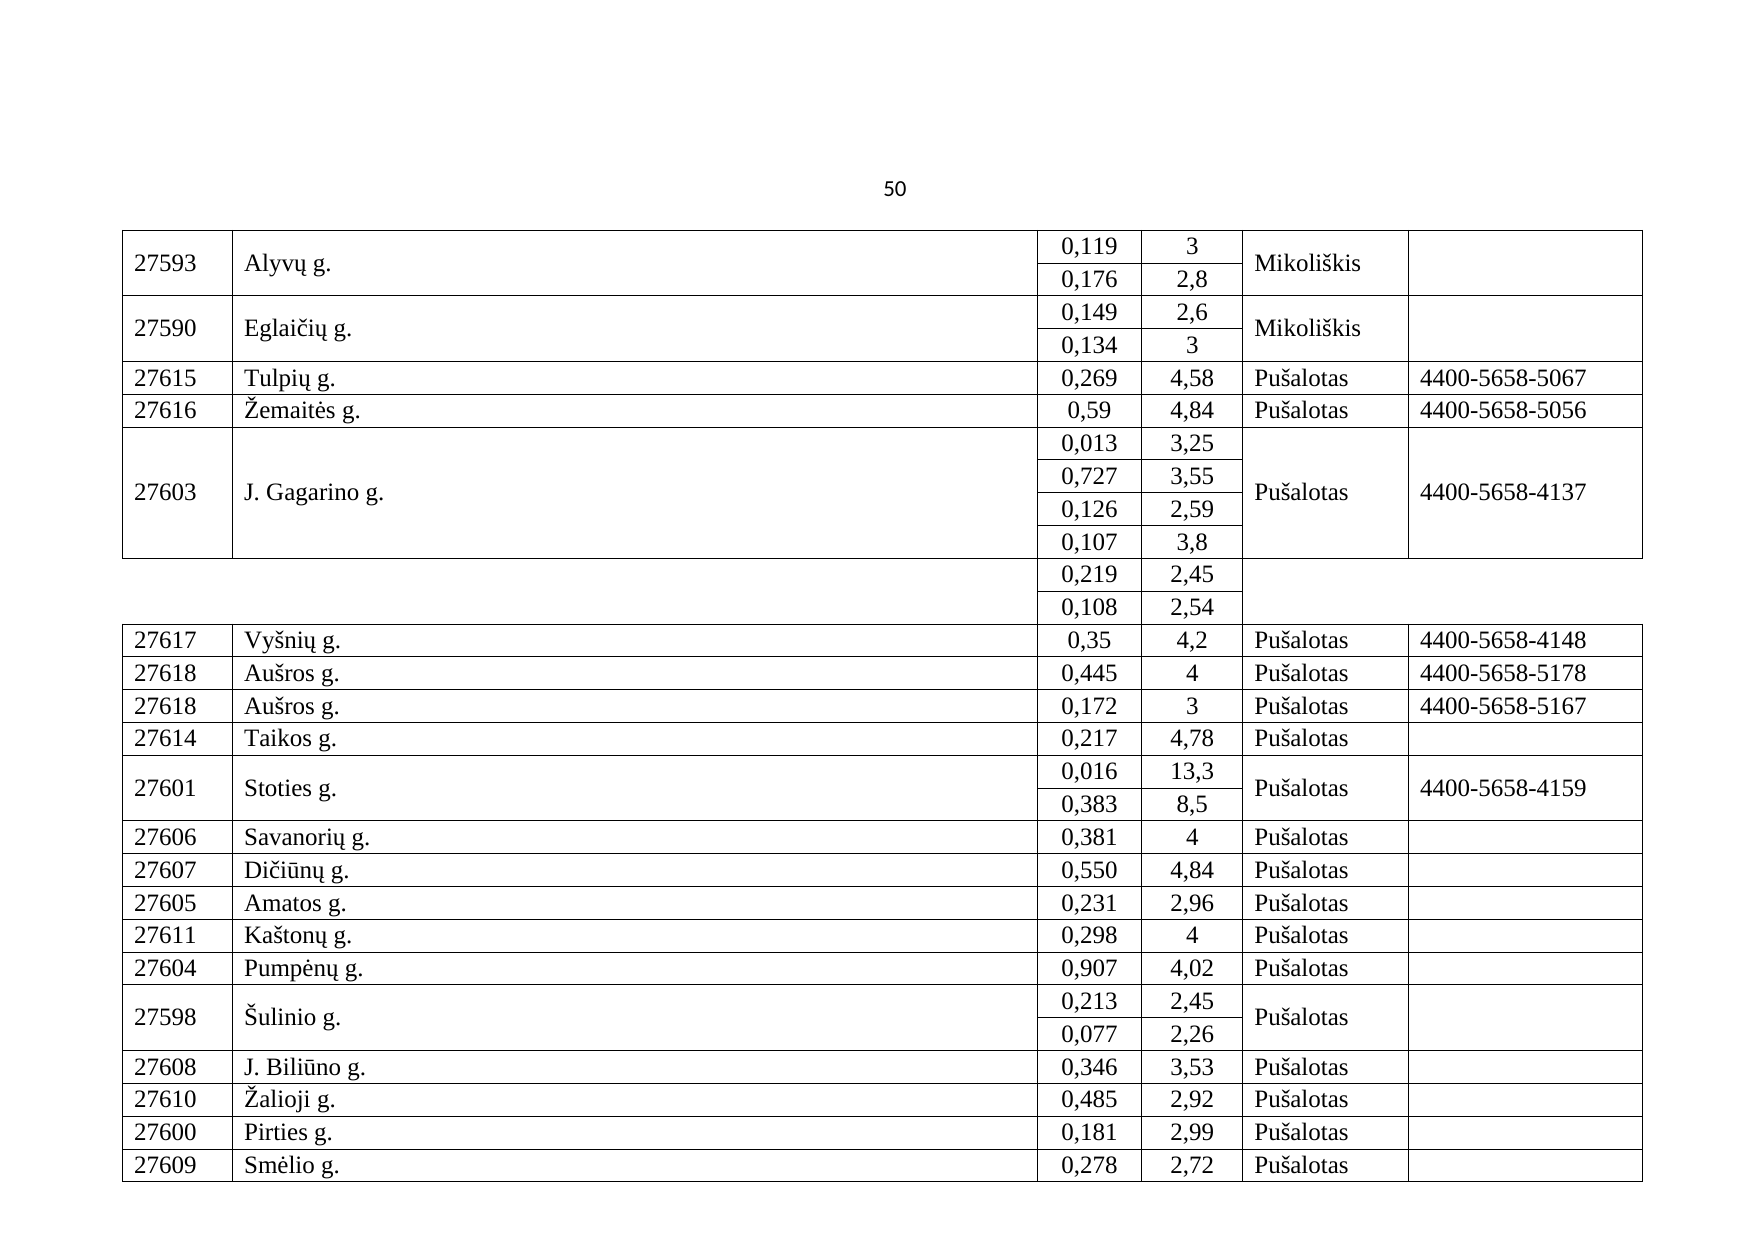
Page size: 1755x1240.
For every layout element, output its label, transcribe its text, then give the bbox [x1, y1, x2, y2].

table_cell Pušalotas [1243, 1117, 1408, 1148]
table_cell 3,55 [1142, 460, 1242, 492]
table_cell Tulpių g. [233, 362, 1037, 394]
table_cell 27604 [123, 953, 232, 984]
table_cell 4400-5658-4137 [1409, 428, 1642, 558]
table_cell 4 [1142, 821, 1242, 853]
table_cell 3 [1142, 231, 1242, 262]
table_cell [1409, 231, 1642, 295]
table_cell Pušalotas [1243, 985, 1408, 1050]
table_cell 3,53 [1142, 1051, 1242, 1083]
table_cell 0,485 [1038, 1084, 1141, 1116]
table_cell Pušalotas [1243, 657, 1408, 689]
table_cell 27618 [123, 657, 232, 689]
table_cell 27600 [123, 1117, 232, 1148]
table_cell 4400-5658-5167 [1409, 690, 1642, 722]
table_cell 0,217 [1038, 723, 1141, 755]
table_cell 0,298 [1038, 920, 1141, 952]
table_cell 27607 [123, 854, 232, 886]
table_cell Kaštonų g. [233, 920, 1037, 952]
table_cell Pušalotas [1243, 1150, 1408, 1181]
table_cell Aušros g. [233, 657, 1037, 689]
table_cell 2,72 [1142, 1150, 1242, 1181]
table_cell 27618 [123, 690, 232, 722]
table_cell Pumpėnų g. [233, 953, 1037, 984]
table_cell 4 [1142, 920, 1242, 952]
table_cell 2,45 [1142, 559, 1242, 591]
table_cell 27605 [123, 887, 232, 919]
table_cell 0,59 [1038, 395, 1141, 427]
table_cell [1409, 296, 1642, 361]
table_cell 27616 [123, 395, 232, 427]
table_cell Pušalotas [1243, 854, 1408, 886]
table_cell 27603 [123, 428, 232, 558]
table_cell 2,8 [1142, 264, 1242, 295]
table_cell 0,149 [1038, 296, 1141, 328]
table_cell 4,84 [1142, 395, 1242, 427]
table_cell 4400-5658-5056 [1409, 395, 1642, 427]
table_cell [1409, 723, 1642, 755]
table_cell [1409, 854, 1642, 886]
table_cell 0,383 [1038, 789, 1141, 820]
table_cell 27615 [123, 362, 232, 394]
table_cell Stoties g. [233, 756, 1037, 820]
table_cell 0,907 [1038, 953, 1141, 984]
table_cell [1409, 1117, 1642, 1148]
table_cell 2,92 [1142, 1084, 1242, 1116]
table_cell Pušalotas [1243, 1051, 1408, 1083]
table_cell 0,727 [1038, 460, 1141, 492]
table_cell 0,016 [1038, 756, 1141, 787]
table_cell Mikoliškis [1243, 231, 1408, 295]
table_cell 4,84 [1142, 854, 1242, 886]
table_cell Pušalotas [1243, 920, 1408, 952]
table_cell 3,25 [1142, 428, 1242, 459]
table_cell 0,126 [1038, 493, 1141, 525]
table_cell 0,134 [1038, 329, 1141, 361]
table_cell 27593 [123, 231, 232, 295]
table_cell [1409, 887, 1642, 919]
table_cell Pušalotas [1243, 690, 1408, 722]
table_cell 0,278 [1038, 1150, 1141, 1181]
table_cell [1409, 1051, 1642, 1083]
table_cell 2,26 [1142, 1018, 1242, 1050]
table_cell 0,077 [1038, 1018, 1141, 1050]
table_cell 0,119 [1038, 231, 1141, 262]
table_cell Savanorių g. [233, 821, 1037, 853]
table_cell 0,219 [1038, 559, 1141, 591]
table_cell Mikoliškis [1243, 296, 1408, 361]
table_cell Šulinio g. [233, 985, 1037, 1050]
table_cell 4,2 [1142, 625, 1242, 656]
table_cell 27617 [123, 625, 232, 656]
table_cell 0,346 [1038, 1051, 1141, 1083]
table_cell 0,013 [1038, 428, 1141, 459]
table_cell 0,231 [1038, 887, 1141, 919]
table_cell 0,108 [1038, 592, 1141, 623]
table_cell 4400-5658-4148 [1409, 625, 1642, 656]
table_cell Pušalotas [1243, 756, 1408, 820]
table_cell 27614 [123, 723, 232, 755]
table_cell Pirties g. [233, 1117, 1037, 1148]
table_cell 2,96 [1142, 887, 1242, 919]
table_cell 27590 [123, 296, 232, 361]
table_cell 0,213 [1038, 985, 1141, 1017]
table_cell 0,445 [1038, 657, 1141, 689]
table_cell 0,35 [1038, 625, 1141, 656]
table_cell 0,172 [1038, 690, 1141, 722]
table_cell 2,99 [1142, 1117, 1242, 1148]
table_cell Pušalotas [1243, 821, 1408, 853]
table_cell Eglaičių g. [233, 296, 1037, 361]
table_cell [1409, 920, 1642, 952]
table_cell 27598 [123, 985, 232, 1050]
table_cell Žalioji g. [233, 1084, 1037, 1116]
table_cell [1409, 985, 1642, 1050]
table_cell 0,381 [1038, 821, 1141, 853]
table_cell Žemaitės g. [233, 395, 1037, 427]
table_cell Pušalotas [1243, 362, 1408, 394]
table_cell Pušalotas [1243, 887, 1408, 919]
table_cell 2,54 [1142, 592, 1242, 623]
table_cell 4,78 [1142, 723, 1242, 755]
table_cell 2,45 [1142, 985, 1242, 1017]
table_cell 0,181 [1038, 1117, 1141, 1148]
table_cell 0,550 [1038, 854, 1141, 886]
table_cell 4400-5658-4159 [1409, 756, 1642, 820]
table_cell 0,269 [1038, 362, 1141, 394]
table_cell 2,59 [1142, 493, 1242, 525]
table_cell J. Gagarino g. [233, 428, 1037, 558]
table_cell 27608 [123, 1051, 232, 1083]
table_cell 27601 [123, 756, 232, 820]
table_cell 3,8 [1142, 526, 1242, 558]
table_cell 4400-5658-5067 [1409, 362, 1642, 394]
table_cell 0,107 [1038, 526, 1141, 558]
table_cell 4400-5658-5178 [1409, 657, 1642, 689]
table_cell Pušalotas [1243, 625, 1408, 656]
table_cell 4,58 [1142, 362, 1242, 394]
table_cell 27611 [123, 920, 232, 952]
table_cell [1409, 953, 1642, 984]
table_cell Dičiūnų g. [233, 854, 1037, 886]
table_cell Pušalotas [1243, 395, 1408, 427]
table_cell 0,176 [1038, 264, 1141, 295]
table_cell Pušalotas [1243, 1084, 1408, 1116]
table_cell 27610 [123, 1084, 232, 1116]
table_cell 4 [1142, 657, 1242, 689]
table_cell [1409, 1150, 1642, 1181]
table_cell Pušalotas [1243, 428, 1408, 558]
table_cell Alyvų g. [233, 231, 1037, 295]
table_cell 27606 [123, 821, 232, 853]
table_cell 8,5 [1142, 789, 1242, 820]
table_cell 4,02 [1142, 953, 1242, 984]
table_cell Pušalotas [1243, 723, 1408, 755]
table_cell [1409, 821, 1642, 853]
table_cell Pušalotas [1243, 953, 1408, 984]
table_cell 2,6 [1142, 296, 1242, 328]
table_cell 27609 [123, 1150, 232, 1181]
table_cell 3 [1142, 690, 1242, 722]
table_cell Smėlio g. [233, 1150, 1037, 1181]
table_cell 3 [1142, 329, 1242, 361]
table_cell Vyšnių g. [233, 625, 1037, 656]
table_cell [1409, 1084, 1642, 1116]
table_cell Aušros g. [233, 690, 1037, 722]
table_cell 13,3 [1142, 756, 1242, 787]
table_cell J. Biliūno g. [233, 1051, 1037, 1083]
table_cell Taikos g. [233, 723, 1037, 755]
table_cell Amatos g. [233, 887, 1037, 919]
